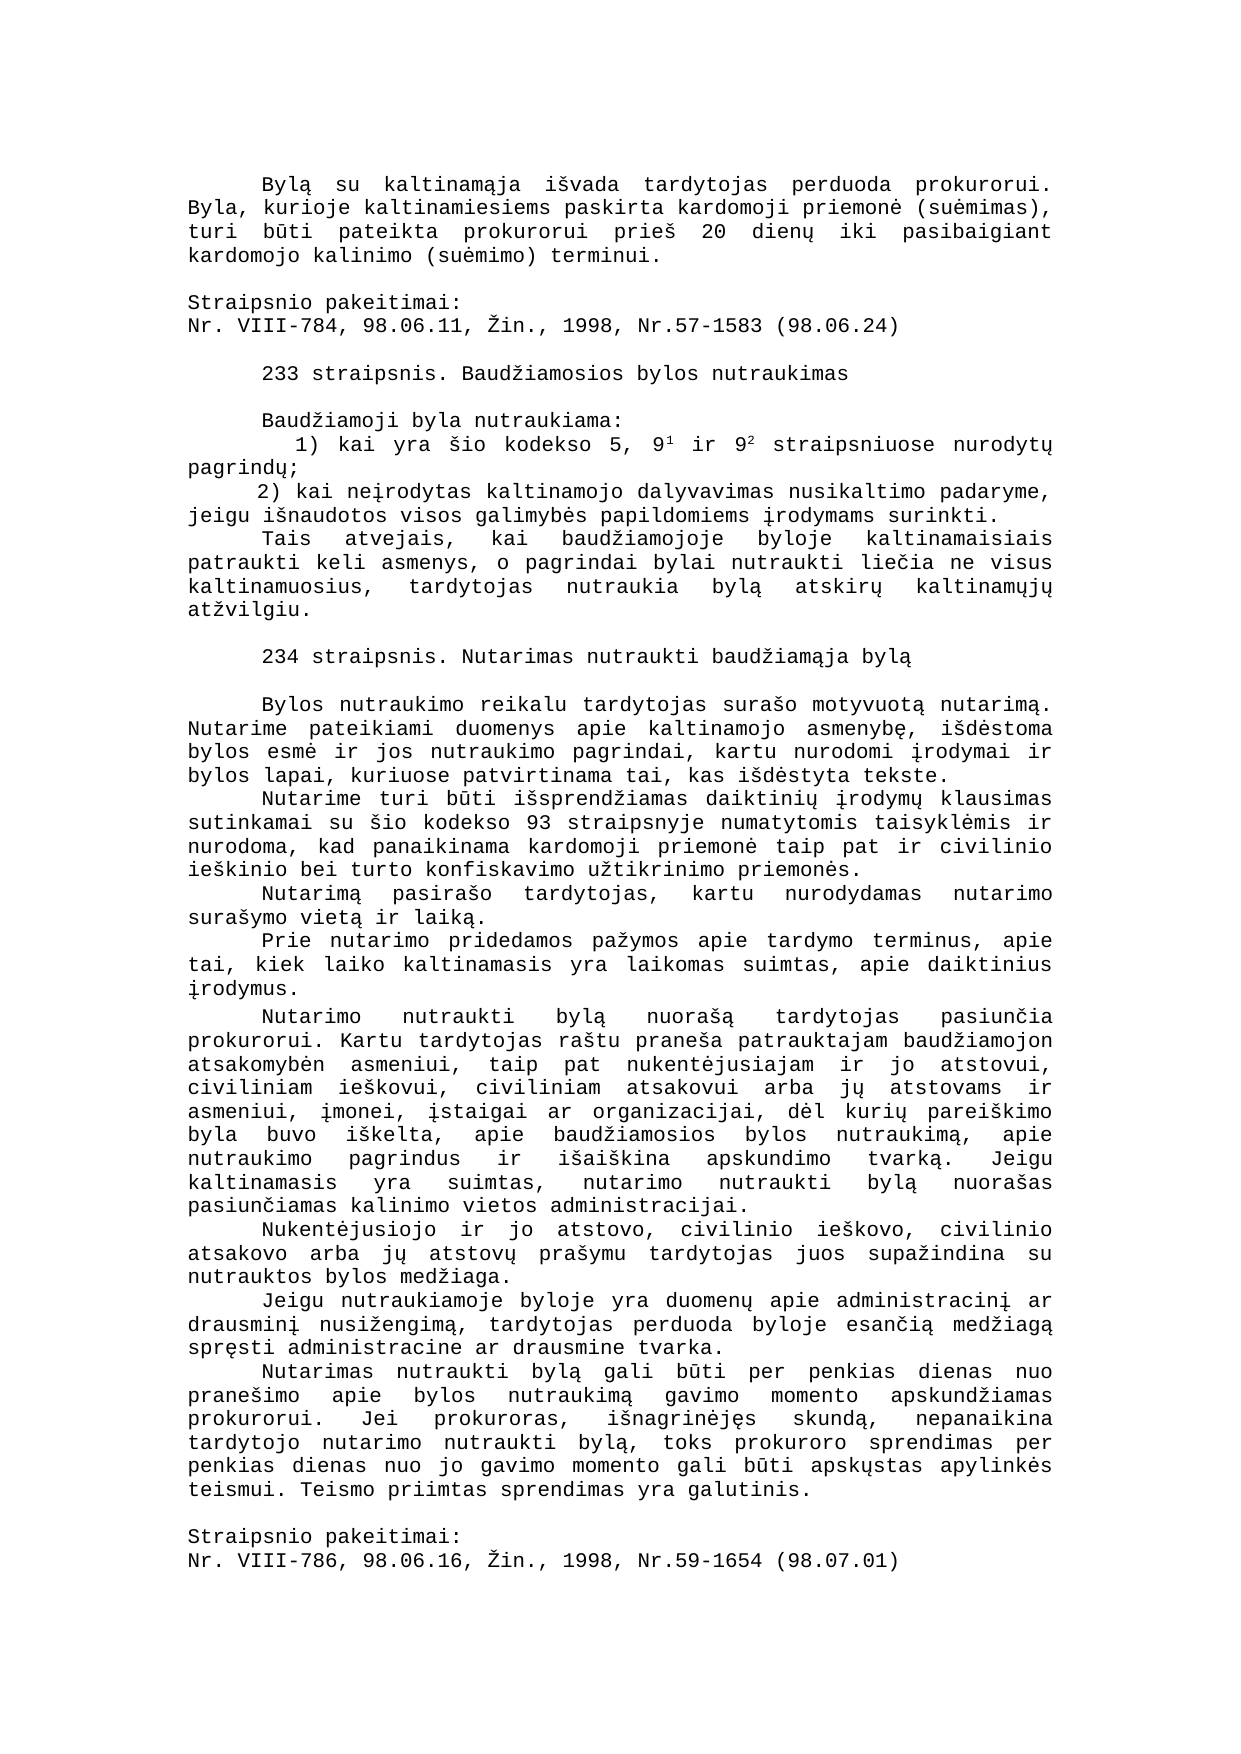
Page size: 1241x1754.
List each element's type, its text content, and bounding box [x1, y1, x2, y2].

text Nutarimas nutraukti bylą gali būti per penkias dienas nuo pranešimo apie bylos nutraukimą gavimo momento apskundžiamas prokurorui. Jei prokuroras, išnagrinėjęs skundą, nepanaikina tardytojo nutarimo nutraukti bylą, toks prokuroro sprendimas per penkias dienas nuo jo gavimo momento gali būti apskųstas apylinkės teismui. Teismo priimtas sprendimas yra galutinis. [187, 1361, 1053, 1503]
text Straipsnio pakeitimai: [187, 292, 1053, 316]
text Nr. VIII-784, 98.06.11, Žin., 1998, Nr.57-1583 (98.06.24) [187, 316, 1053, 339]
text Bylą su kaltinamąja išvada tardytojas perduoda prokurorui. Byla, kurioje kaltinamiesiems paskirta kardomoji priemonė (suėmimas), turi būti pateikta prokurorui prieš 20 dienų iki pasibaigiant kardomojo kalinimo (suėmimo) terminui. [187, 174, 1053, 268]
text Tais atvejais, kai baudžiamojoje byloje kaltinamaisiais patraukti keli asmenys, o pagrindai bylai nutraukti liečia ne visus kaltinamuosius, tardytojas nutraukia bylą atskirų kaltinamųjų atžvilgiu. [187, 528, 1053, 623]
text 233 straipsnis. Baudžiamosios bylos nutraukimas [217, 363, 1053, 386]
text Straipsnio pakeitimai: [187, 1526, 1053, 1550]
text Nr. VIII-786, 98.06.16, Žin., 1998, Nr.59-1654 (98.07.01) [187, 1550, 1053, 1574]
text Nukentėjusiojo ir jo atstovo, civilinio ieškovo, civilinio atsakovo arba jų atstovų prašymu tardytojas juos supažindina su nutrauktos bylos medžiaga. [187, 1219, 1053, 1290]
text Nutarime turi būti išsprendžiamas daiktinių įrodymų klausimas sutinkamai su šio kodekso 93 straipsnyje numatytomis taisyklėmis ir nurodoma, kad panaikinama kardomoji priemonė taip pat ir civilinio ieškinio bei turto konfiskavimo užtikrinimo priemonės. [187, 788, 1053, 883]
text Jeigu nutraukiamoje byloje yra duomenų apie administracinį ar drausminį nusižengimą, tardytojas perduoda byloje esančią medžiagą spręsti administracine ar drausmine tvarka. [187, 1290, 1053, 1361]
text 2) kai neįrodytas kaltinamojo dalyvavimas nusikaltimo padaryme, jeigu išnaudotos visos galimybės papildomiems įrodymams surinkti. [187, 481, 1053, 528]
text Prie nutarimo pridedamos pažymos apie tardymo terminus, apie tai, kiek laiko kaltinamasis yra laikomas suimtas, apie daiktinius įrodymus. [187, 930, 1053, 1001]
text 1) kai yra šio kodekso 5, 91 ir 92 straipsniuose nurodytų pagrindų; [187, 434, 1053, 481]
text Baudžiamoji byla nutraukiama: [217, 410, 1053, 434]
text 234 straipsnis. Nutarimas nutraukti baudžiamąja bylą [187, 647, 1053, 670]
text Bylos nutraukimo reikalu tardytojas surašo motyvuotą nutarimą. Nutarime pateikiami duomenys apie kaltinamojo asmenybę, išdėstoma bylos esmė ir jos nutraukimo pagrindai, kartu nurodomi įrodymai ir bylos lapai, kuriuose patvirtinama tai, kas išdėstyta tekste. [187, 694, 1053, 788]
text Nutarimą pasirašo tardytojas, kartu nurodydamas nutarimo surašymo vietą ir laiką. [187, 883, 1053, 930]
text Nutarimo nutraukti bylą nuorašą tardytojas pasiunčia prokurorui. Kartu tardytojas raštu praneša patrauktajam baudžiamojon atsakomybėn asmeniui, taip pat nukentėjusiajam ir jo atstovui, civiliniam ieškovui, civiliniam atsakovui arba jų atstovams ir asmeniui, įmonei, įstaigai ar organizacijai, dėl kurių pareiškimo byla buvo iškelta, apie baudžiamosios bylos nutraukimą, apie nutraukimo pagrindus ir išaiškina apskundimo tvarką. Jeigu kaltinamasis yra suimtas, nutarimo nutraukti bylą nuorašas pasiunčiamas kalinimo vietos administracijai. [187, 1006, 1053, 1219]
